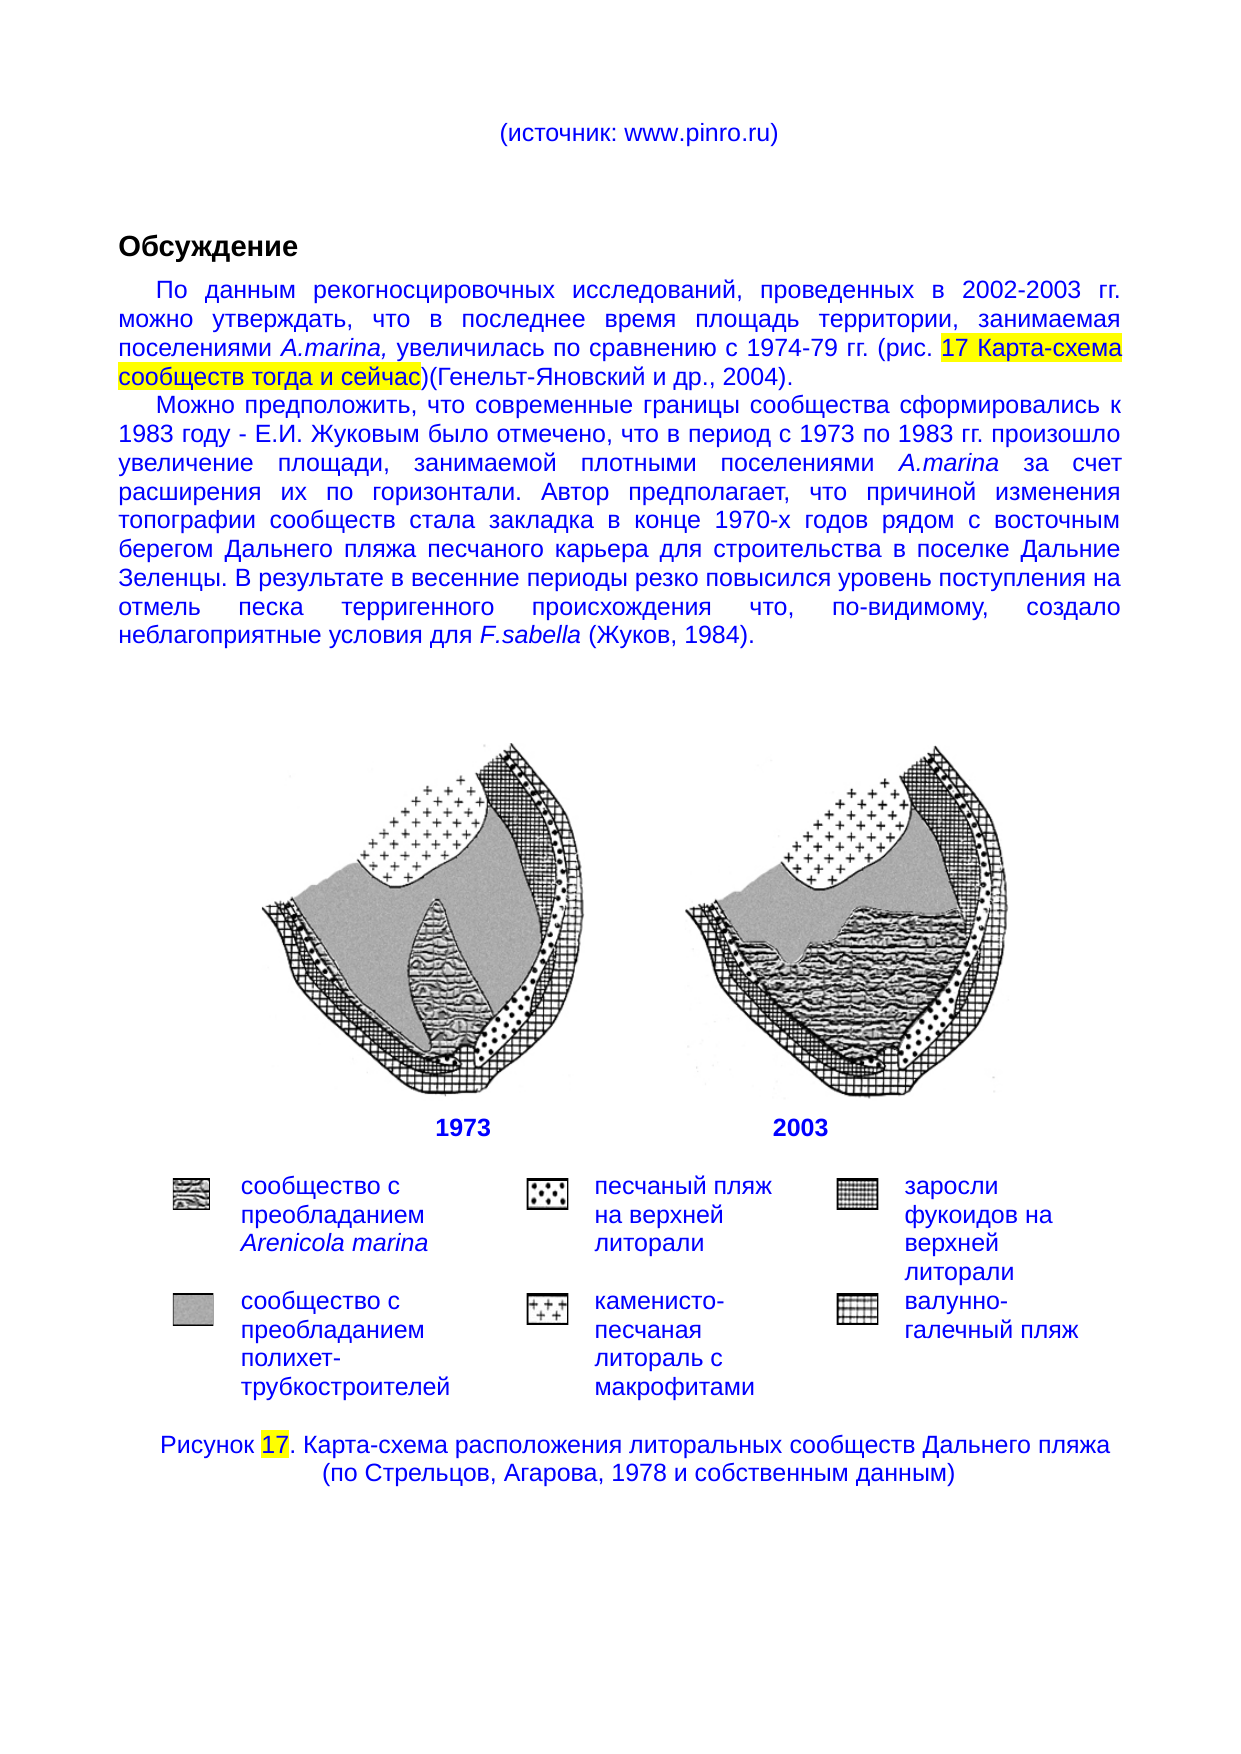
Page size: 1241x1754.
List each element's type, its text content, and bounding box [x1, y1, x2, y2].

picture [526, 1178, 569, 1210]
table_header сообщество с преобладанием Arenicola marina [229, 1171, 500, 1286]
table_header заросли фукоидов на верхней литорали [893, 1171, 1094, 1286]
subtitle Обсуждение [118, 229, 1122, 263]
picture [836, 1178, 879, 1210]
table_header [500, 1171, 583, 1286]
table_cell сообщество с преобладанием полихет-трубкостроителей [229, 1286, 500, 1401]
table_cell [500, 1286, 583, 1401]
picture [261, 743, 585, 1101]
table_header [810, 1171, 893, 1286]
table_header 2003 [620, 1113, 981, 1142]
table_header [147, 1171, 229, 1286]
table_cell валунно-галечный пляж [893, 1286, 1094, 1401]
text Можно предположить, что современные границы сообщества сформировались к 1983 году - Е.И. Жуковым было отмечено, что в период с 1973 по 1983 гг. произошло увеличение площади, занимаемой плотными поселениями A.marina за счет расширения их по горизонтали. Автор предполагает, что причиной изменения топографии сообществ стала закладка в конце 1970-х годов рядом с восточным берегом Дальнего пляжа песчаного карьера для строительства в поселке Дальние Зеленцы. В результате в весенние периоды резко повысился уровень поступления на отмель песка терригенного происхождения что, по-видимому, создало неблагоприятные условия для F.sabella (Жуков, 1984). [118, 390, 1122, 649]
picture [836, 1293, 879, 1325]
table_cell [810, 1286, 893, 1401]
text (по Стрельцов, Агарова, 1978 и собственным данным) [118, 1458, 1122, 1487]
text (источник: www.pinro.ru) [118, 118, 1122, 147]
text Рисунок 17. Карта-схема расположения литоральных сообществ Дальнего пляжа [118, 1429, 1122, 1458]
table_header песчаный пляж на верхней литорали [583, 1171, 810, 1286]
picture [526, 1293, 569, 1325]
table_cell каменисто-песчаная литораль с макрофитами [583, 1286, 810, 1401]
text По данным рекогносцировочных исследований, проведенных в 2002-2003 гг. можно утверждать, что в последнее время площадь территории, занимаемая поселениями A.marina, увеличилась по сравнению с 1974-79 гг. (рис. 17 Карта-схема сообществ тогда и сейчас)(Генельт-Яновский и др., 2004). [118, 275, 1122, 390]
picture [684, 745, 1010, 1101]
picture [172, 1178, 210, 1210]
table_header 1973 [306, 1113, 620, 1142]
table_cell [147, 1286, 229, 1401]
picture [172, 1293, 214, 1326]
